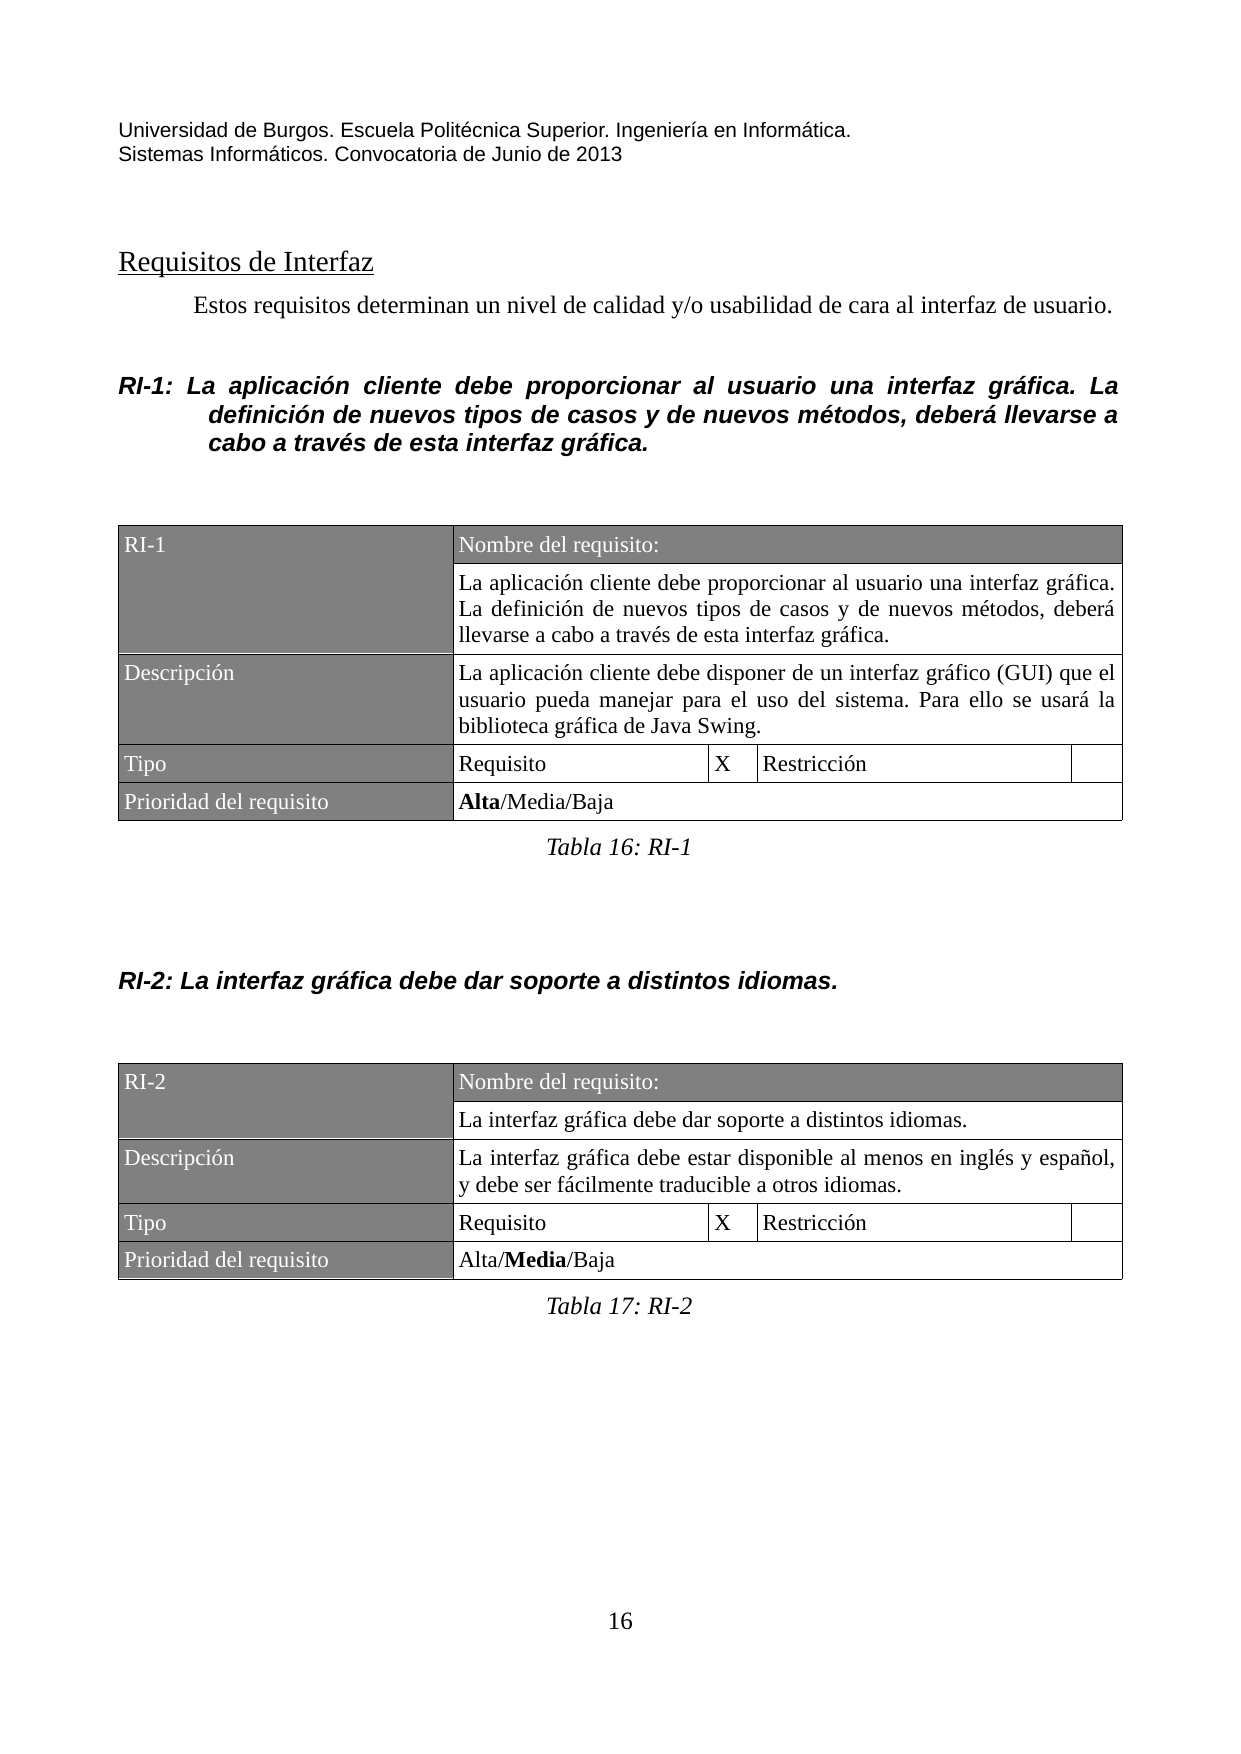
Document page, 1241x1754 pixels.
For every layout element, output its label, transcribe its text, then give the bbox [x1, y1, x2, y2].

table_header Nombre del requisito: [454, 1064, 1122, 1101]
table_cell La interfaz gráfica debe estar disponible al menos en inglés y español, y debe ser fácilmente traducible a otros idiomas. [454, 1140, 1122, 1203]
subtitle RI-1: La aplicación cliente debe proporcionar al usuario una interfaz gráfica. La definición de nuevos tipos de casos y de nuevos métodos, deberá llevarse a cabo a través de esta interfaz gráfica. [118, 371, 1122, 457]
table_cell La aplicación cliente debe proporcionar al usuario una interfaz gráfica. La definición de nuevos tipos de casos y de nuevos métodos, deberá llevarse a cabo a través de esta interfaz gráfica. [454, 564, 1122, 653]
table_cell Alta/Media/Baja [454, 783, 1122, 820]
table_cell La aplicación cliente debe disponer de un interfaz gráfico (GUI) que el usuario pueda manejar para el uso del sistema. Para ello se usará la biblioteca gráfica de Java Swing. [454, 655, 1122, 744]
text Tabla 17: RI-2 [118, 1291, 1122, 1320]
table_cell Prioridad del requisito [119, 783, 453, 820]
table_cell Alta/Media/Baja [454, 1242, 1122, 1278]
table_cell Requisito [454, 1204, 708, 1241]
table_header RI-1 [119, 526, 453, 653]
text Estos requisitos determinan un nivel de calidad y/o usabilidad de cara al interfaz de usuario. [118, 291, 1122, 319]
table_cell Descripción [119, 655, 453, 744]
table_cell Requisito [454, 745, 708, 782]
table_cell La interfaz gráfica debe dar soporte a distintos idiomas. [454, 1102, 1122, 1138]
table_cell X [709, 745, 757, 782]
table_cell Descripción [119, 1140, 453, 1203]
table_header RI-2 [119, 1064, 453, 1138]
table_cell [1072, 1204, 1122, 1241]
table_cell X [709, 1204, 757, 1241]
table_cell Restricción [758, 1204, 1071, 1241]
table_header Nombre del requisito: [454, 526, 1122, 563]
table_cell Restricción [758, 745, 1071, 782]
subtitle Requisitos de Interfaz [118, 244, 1122, 278]
table_cell Prioridad del requisito [119, 1242, 453, 1278]
table_cell [1072, 745, 1122, 782]
table_cell Tipo [119, 745, 453, 782]
text Tabla 16: RI-1 [118, 832, 1122, 861]
subtitle RI-2: La interfaz gráfica debe dar soporte a distintos idiomas. [118, 966, 1122, 994]
table_cell Tipo [119, 1204, 453, 1241]
